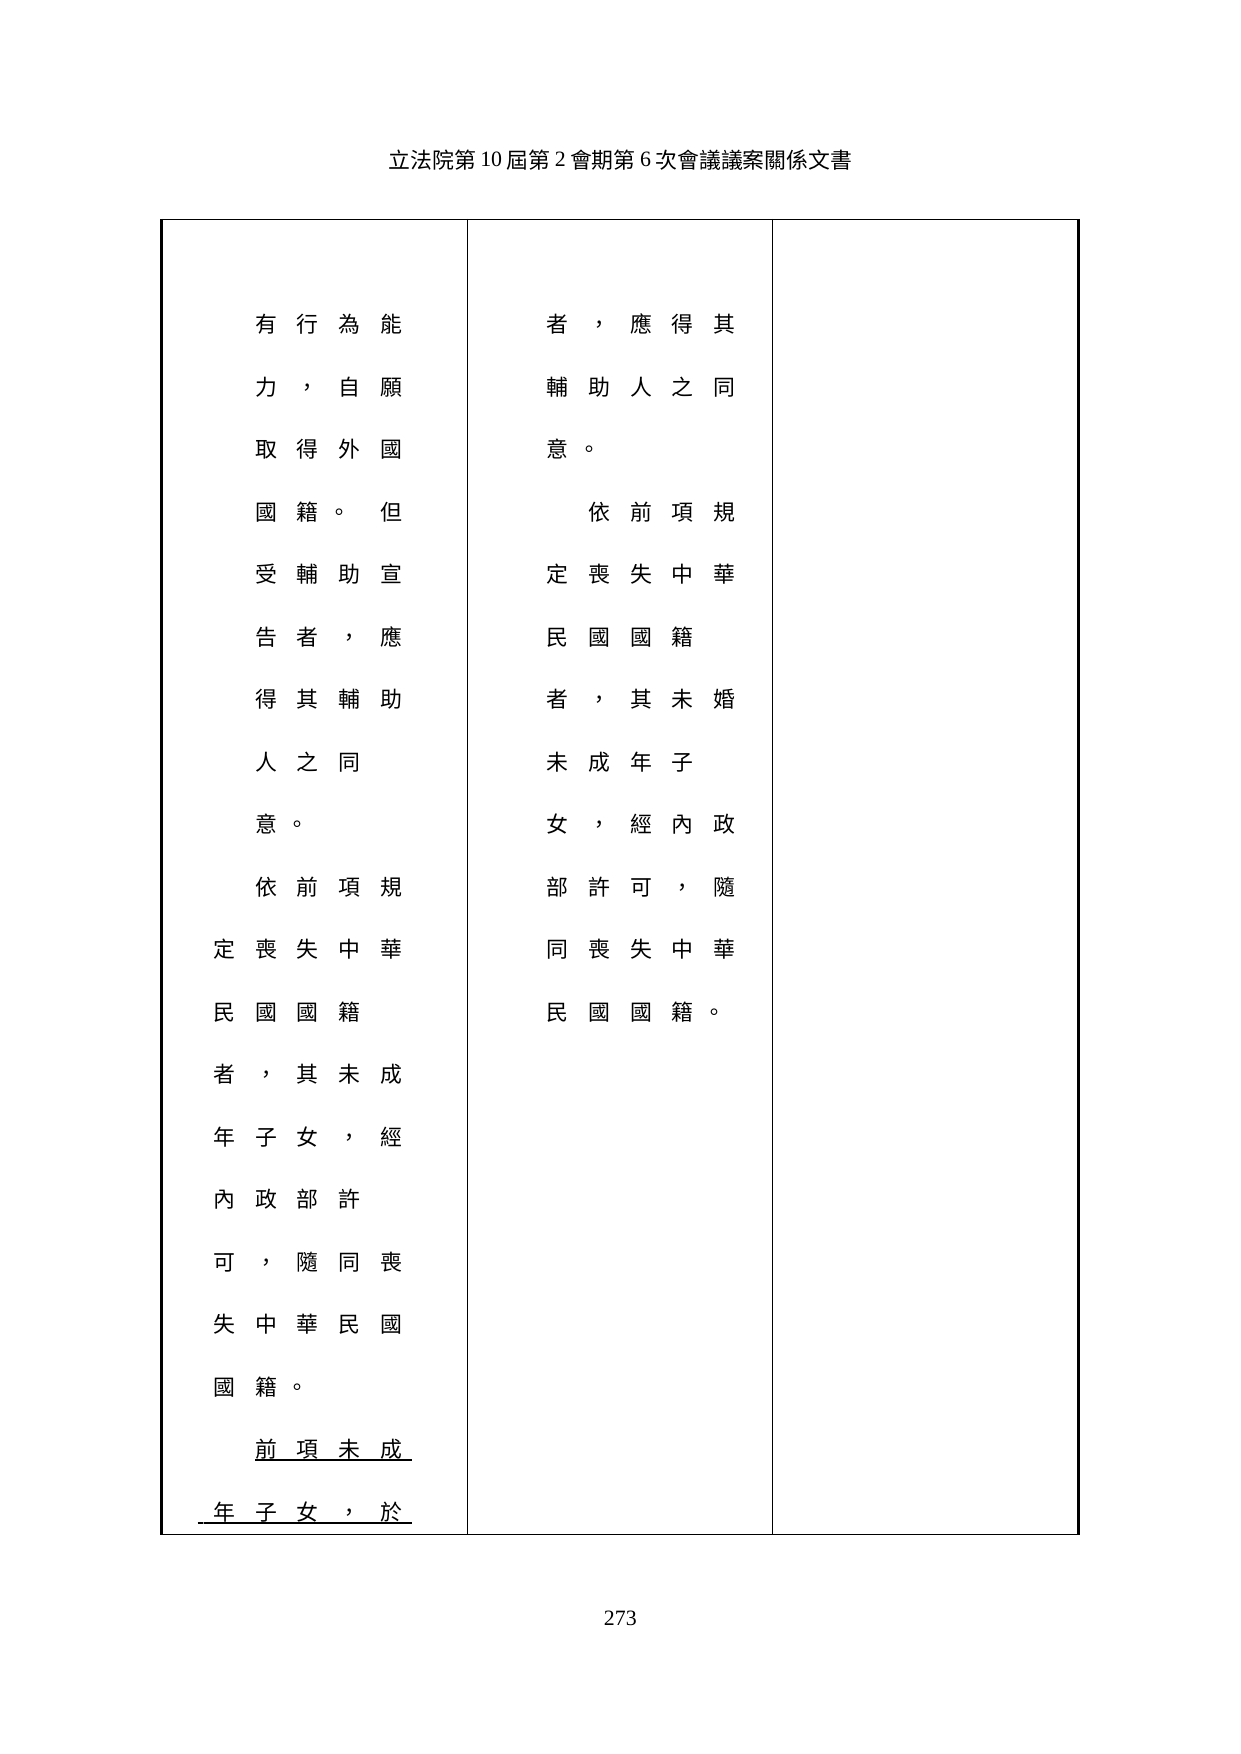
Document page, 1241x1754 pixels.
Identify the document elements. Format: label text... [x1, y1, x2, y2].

table_cell 有行為能力，自願取得外國國籍。但受輔助宣告者，應得其輔助人之同意。 依前項規定喪失中華民國國籍者，其未成年子女，經內政部許可，隨同喪失中華民國國籍。 前項未成年子女，於 [163, 220, 467, 1534]
table_cell [773, 220, 1077, 1534]
table_cell 者，應得其輔助人之同意。 依前項規定喪失中華民國國籍者，其未婚未成年子女，經內政部許可，隨同喪失中華民國國籍。 [468, 220, 772, 1534]
